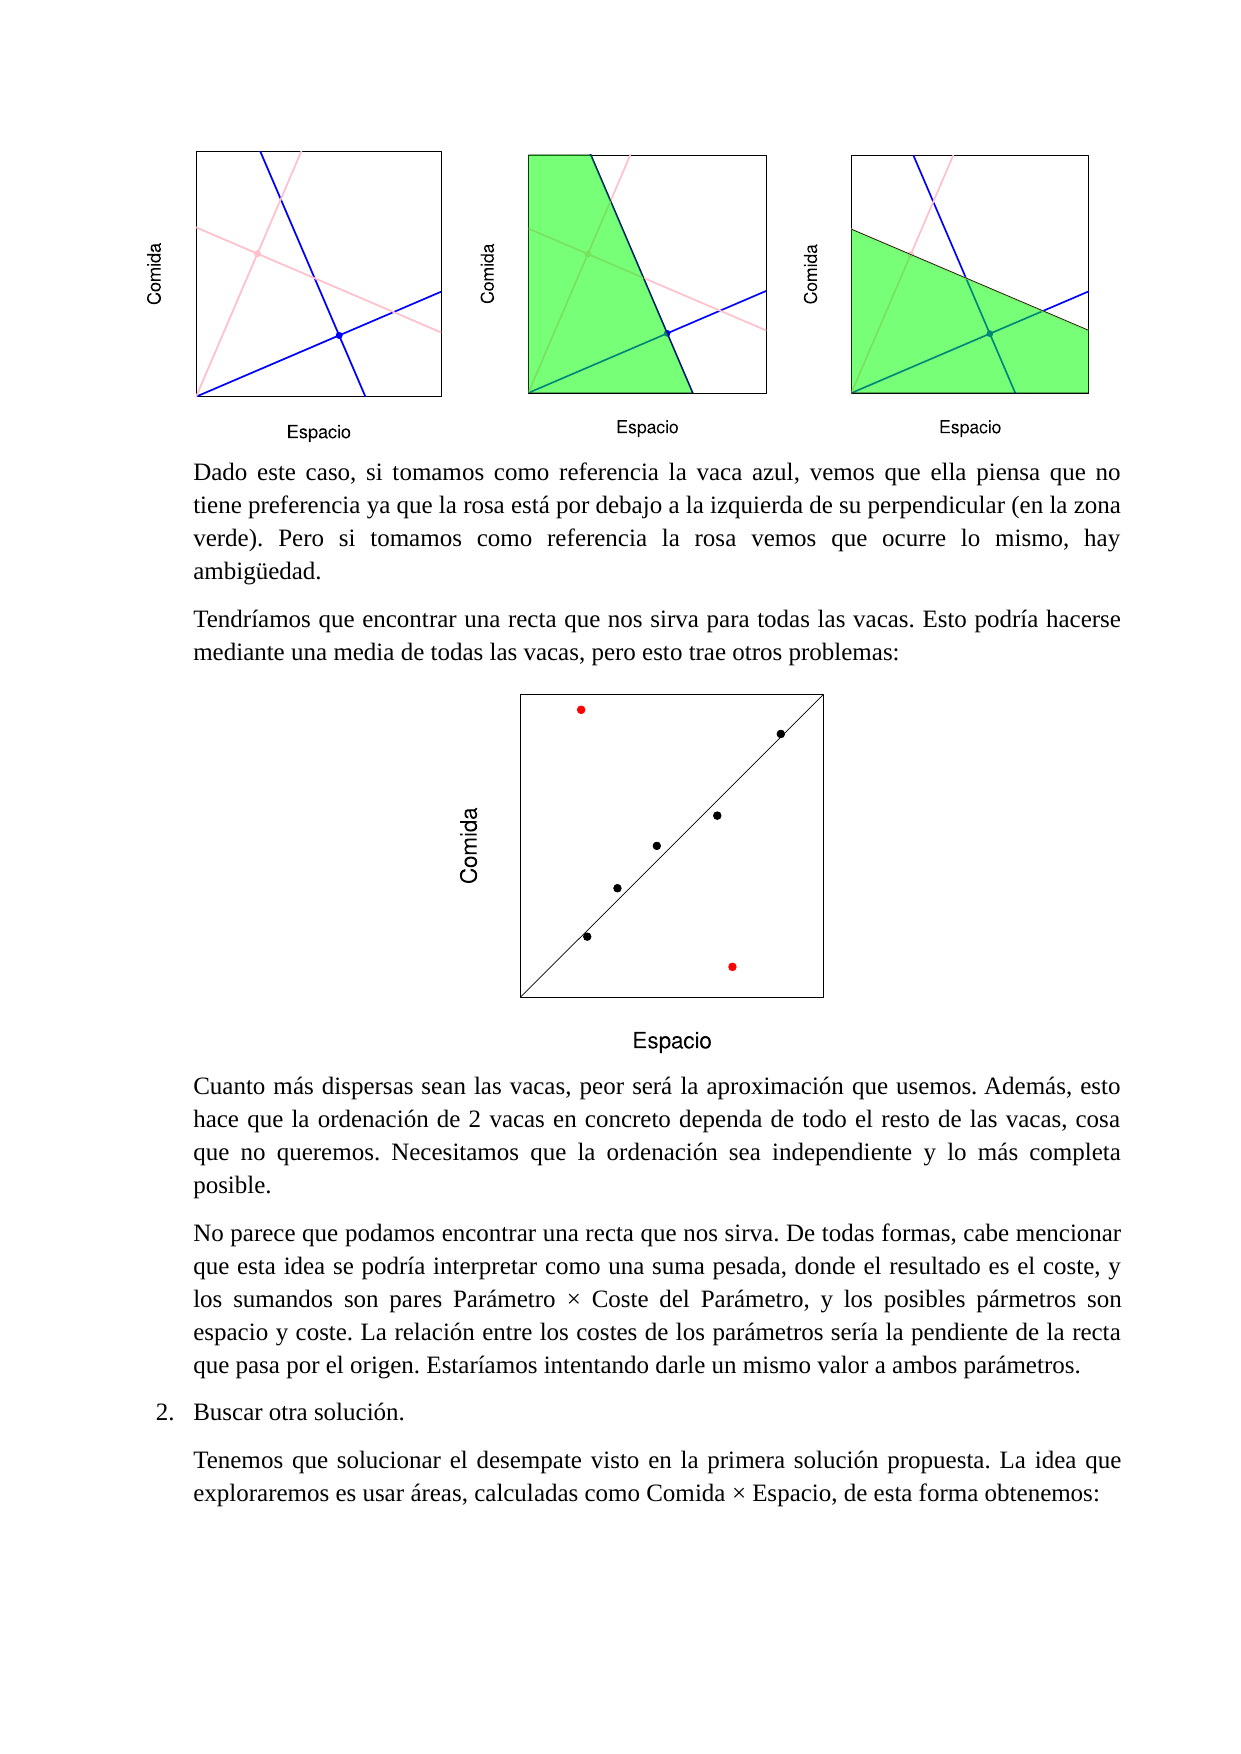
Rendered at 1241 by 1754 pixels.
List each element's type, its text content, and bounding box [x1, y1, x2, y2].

list Dado este caso, si tomamos como referencia la vaca azul, vemos que ella piensa que no tiene preferencia ya que la rosa está por debajo a la izquierda de su perpendicular (en la zona verde). Pero si tomamos como referencia la rosa vemos que ocurre lo mismo, hay ambigüedad. [156, 448, 1122, 585]
list Buscar otra solución. [156, 1397, 1122, 1426]
list No parece que podamos encontrar una recta que nos sirva. De todas formas, cabe mencionar que esta idea se podría interpretar como una suma pesada, donde el resultado es el coste, y los sumandos son pares Parámetro × Coste del Parámetro, y los posibles pármetros son espacio y coste. La relación entre los costes de los parámetros sería la pendiente de la recta que pasa por el origen. Estaríamos intentando darle un mismo valor a ambos parámetros. [156, 1218, 1122, 1378]
list Tendríamos que encontrar una recta que nos sirva para todas las vacas. Esto podría hacerse mediante una media de todas las vacas, pero esto trae otros problemas: [156, 604, 1122, 666]
list Tenemos que solucionar el desempate visto en la primera solución propuesta. La idea que exploraremos es usar áreas, calculadas como Comida × Espacio, de esta forma obtenemos: [156, 1445, 1122, 1507]
list Cuanto más dispersas sean las vacas, peor será la aproximación que usemos. Además, esto hace que la ordenación de 2 vacas en concreto dependa de todo el resto de las vacas, cosa que no queremos. Necesitamos que la ordenación sea independiente y lo más completa posible. [156, 685, 1122, 1199]
